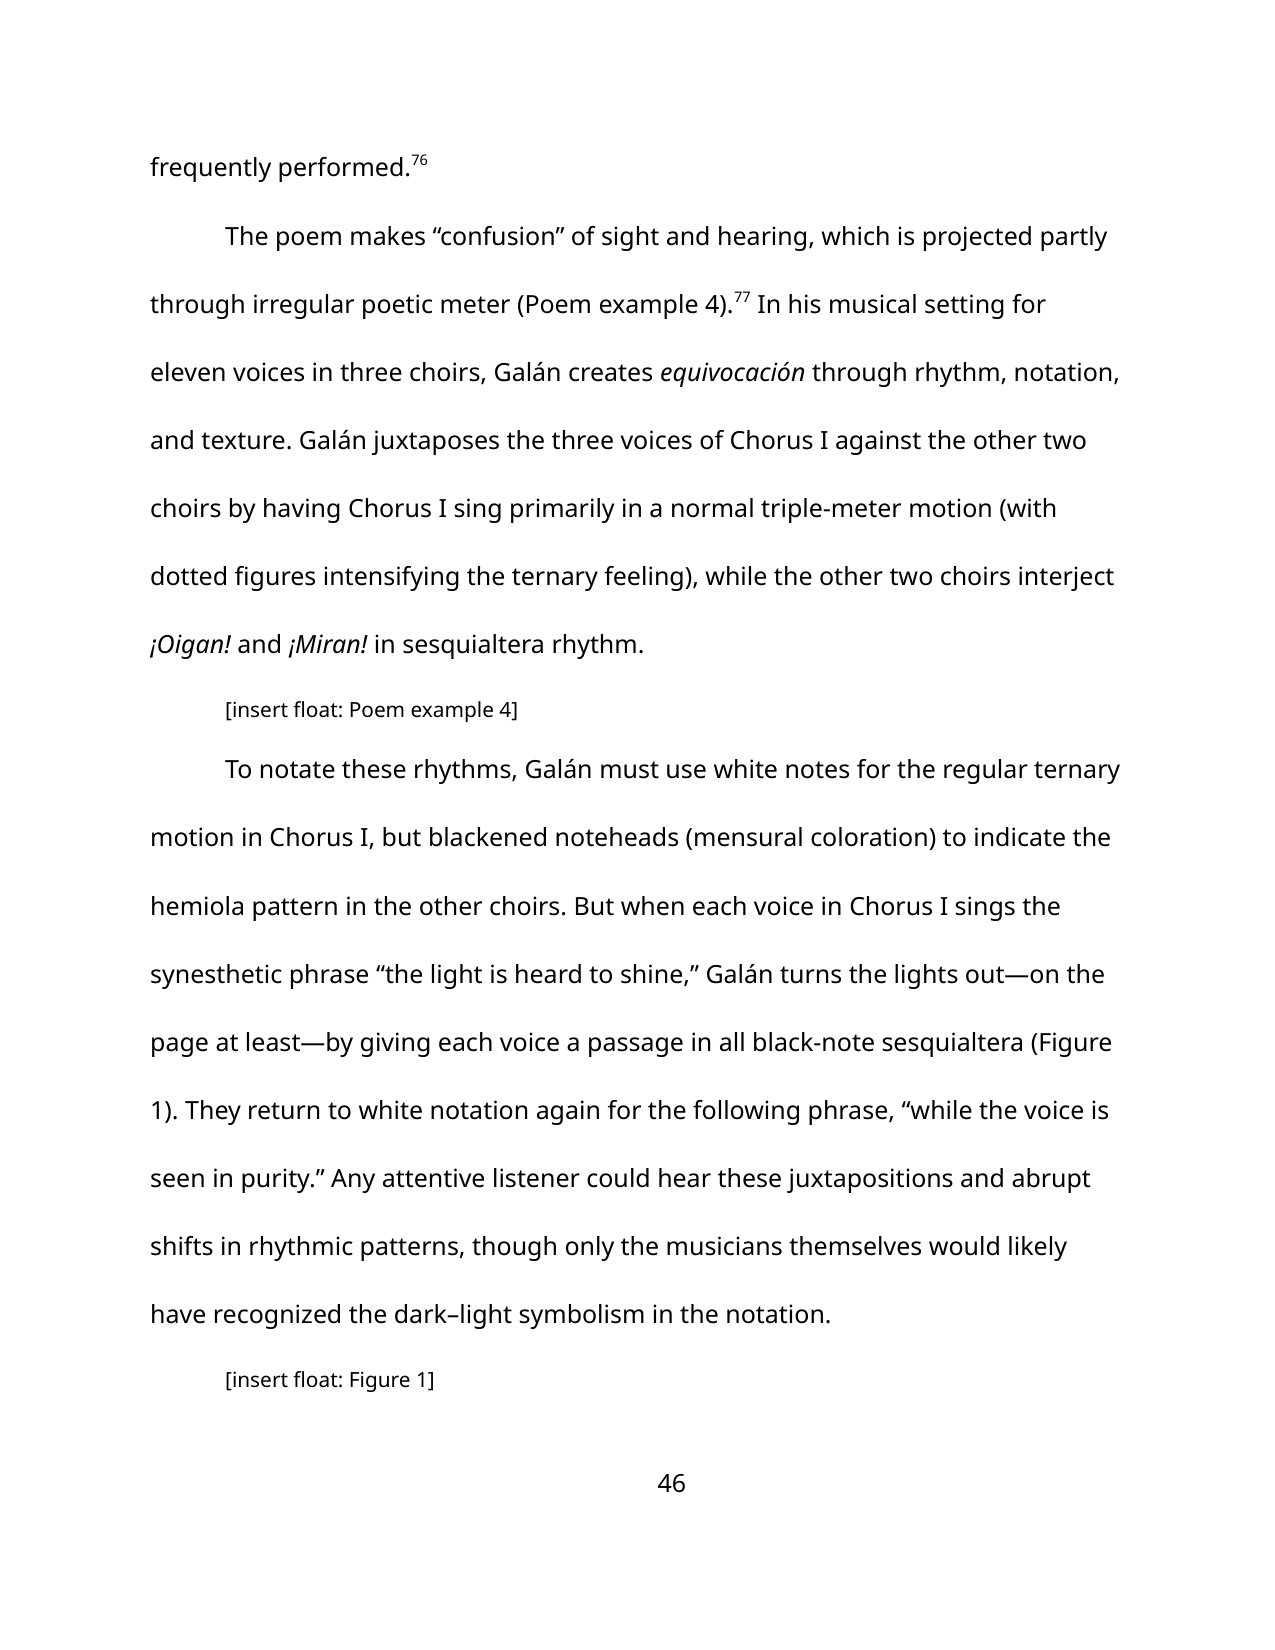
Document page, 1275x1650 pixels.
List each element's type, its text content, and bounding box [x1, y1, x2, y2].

text frequently performed. [150, 150, 1125, 184]
text To notate these rhythms, Galán must use white notes for the regular ternary motion in Chorus I, but blackened noteheads (mensural coloration) to indicate the hemiola pattern in the other choirs. But when each voice in Chorus I sings the synesthetic phrase “the light is heard to shine,” Galán turns the lights out—on the page at least—by giving each voice a passage in all black-note sesquialtera (Figure 1). They return to white notation again for the following phrase, “while the voice is seen in purity.” Any attentive listener could hear these juxtapositions and abrupt shifts in rhythmic patterns, though only the musicians themselves would likely have recognized the dark–light symbolism in the notation. [150, 752, 1125, 1331]
text [insert float: Poem example 4] [150, 695, 1125, 723]
text The poem makes “confusion” of sight and hearing, which is projected partly through irregular poetic meter (Poem example 4). In his musical setting for eleven voices in three choirs, Galán creates equivocación through rhythm, notation, and texture. Galán juxtaposes the three voices of Chorus I against the other two choirs by having Chorus I sing primarily in a normal triple-meter motion (with dotted figures intensifying the ternary feeling), while the other two choirs interject ¡Oigan! and ¡Miran! in sesquialtera rhythm. [150, 218, 1125, 661]
text [insert float: Figure 1] [150, 1365, 1125, 1393]
